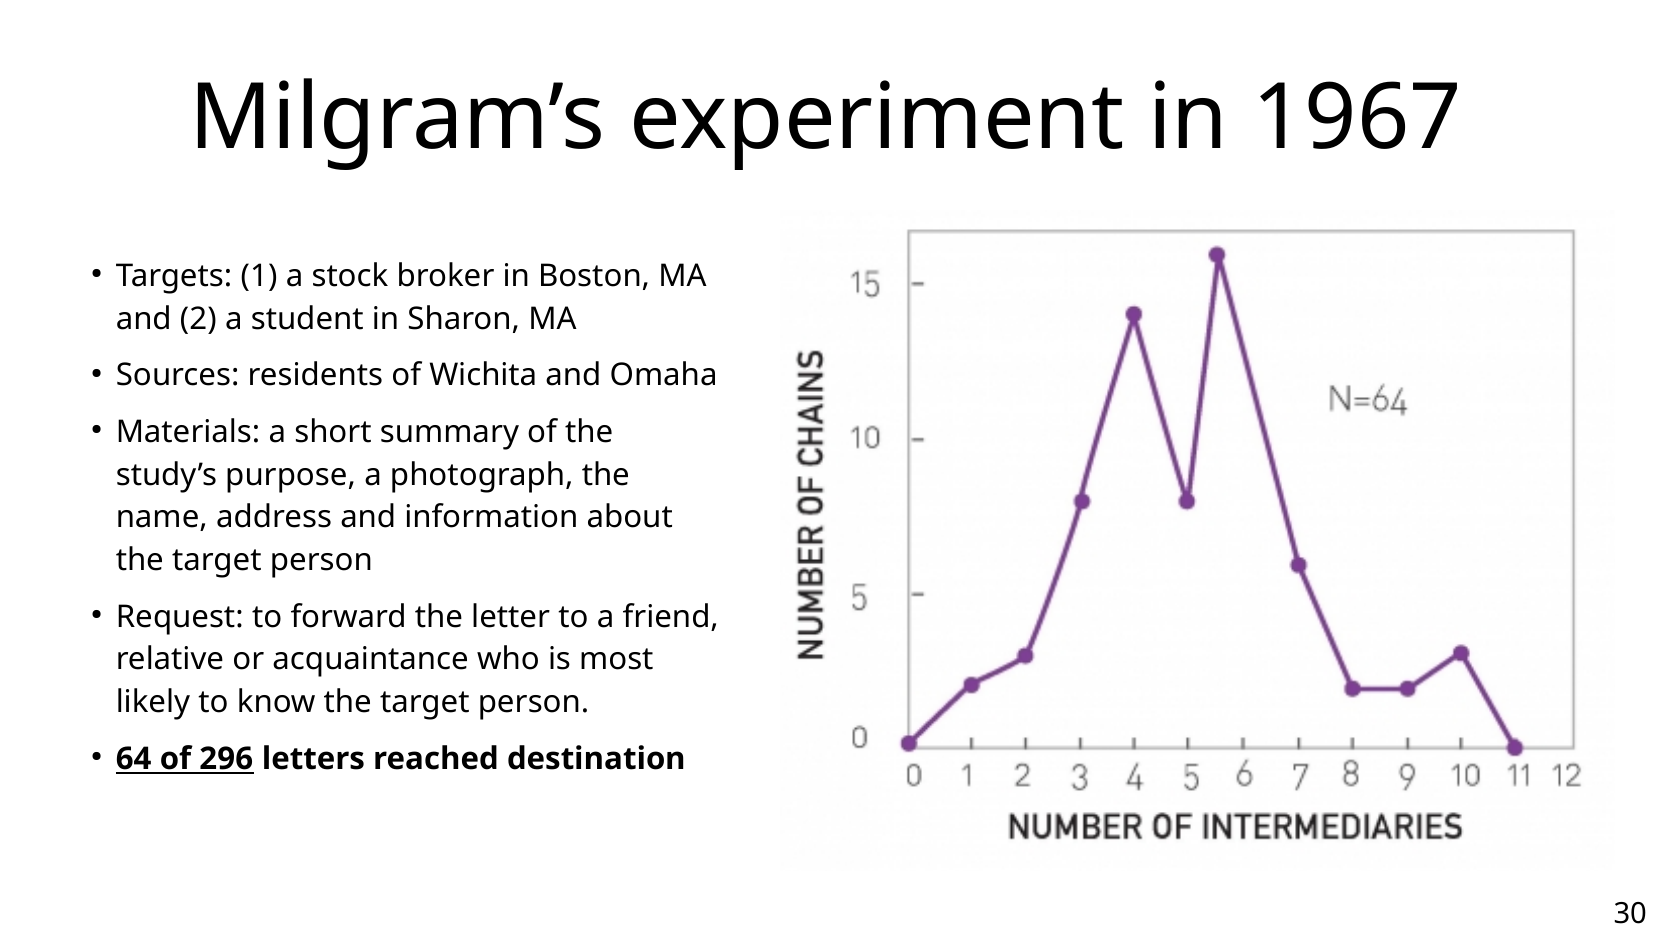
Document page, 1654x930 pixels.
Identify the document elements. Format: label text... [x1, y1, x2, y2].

picture [780, 209, 1615, 871]
title Milgram’s experiment in 1967 [82, 1, 1571, 225]
list Targets: (1) a stock broker in Boston, MA and (2) a student in Sharon, MA Sources: residents of Wichita and Omaha Materials: a short summary of the study’s purpose, a photograph, the name, address and information about the target person Request: to forward the letter to a friend, relative or acquaintance who is most likely to know the target person. 64 of 296 letters reached destination [82, 252, 721, 793]
